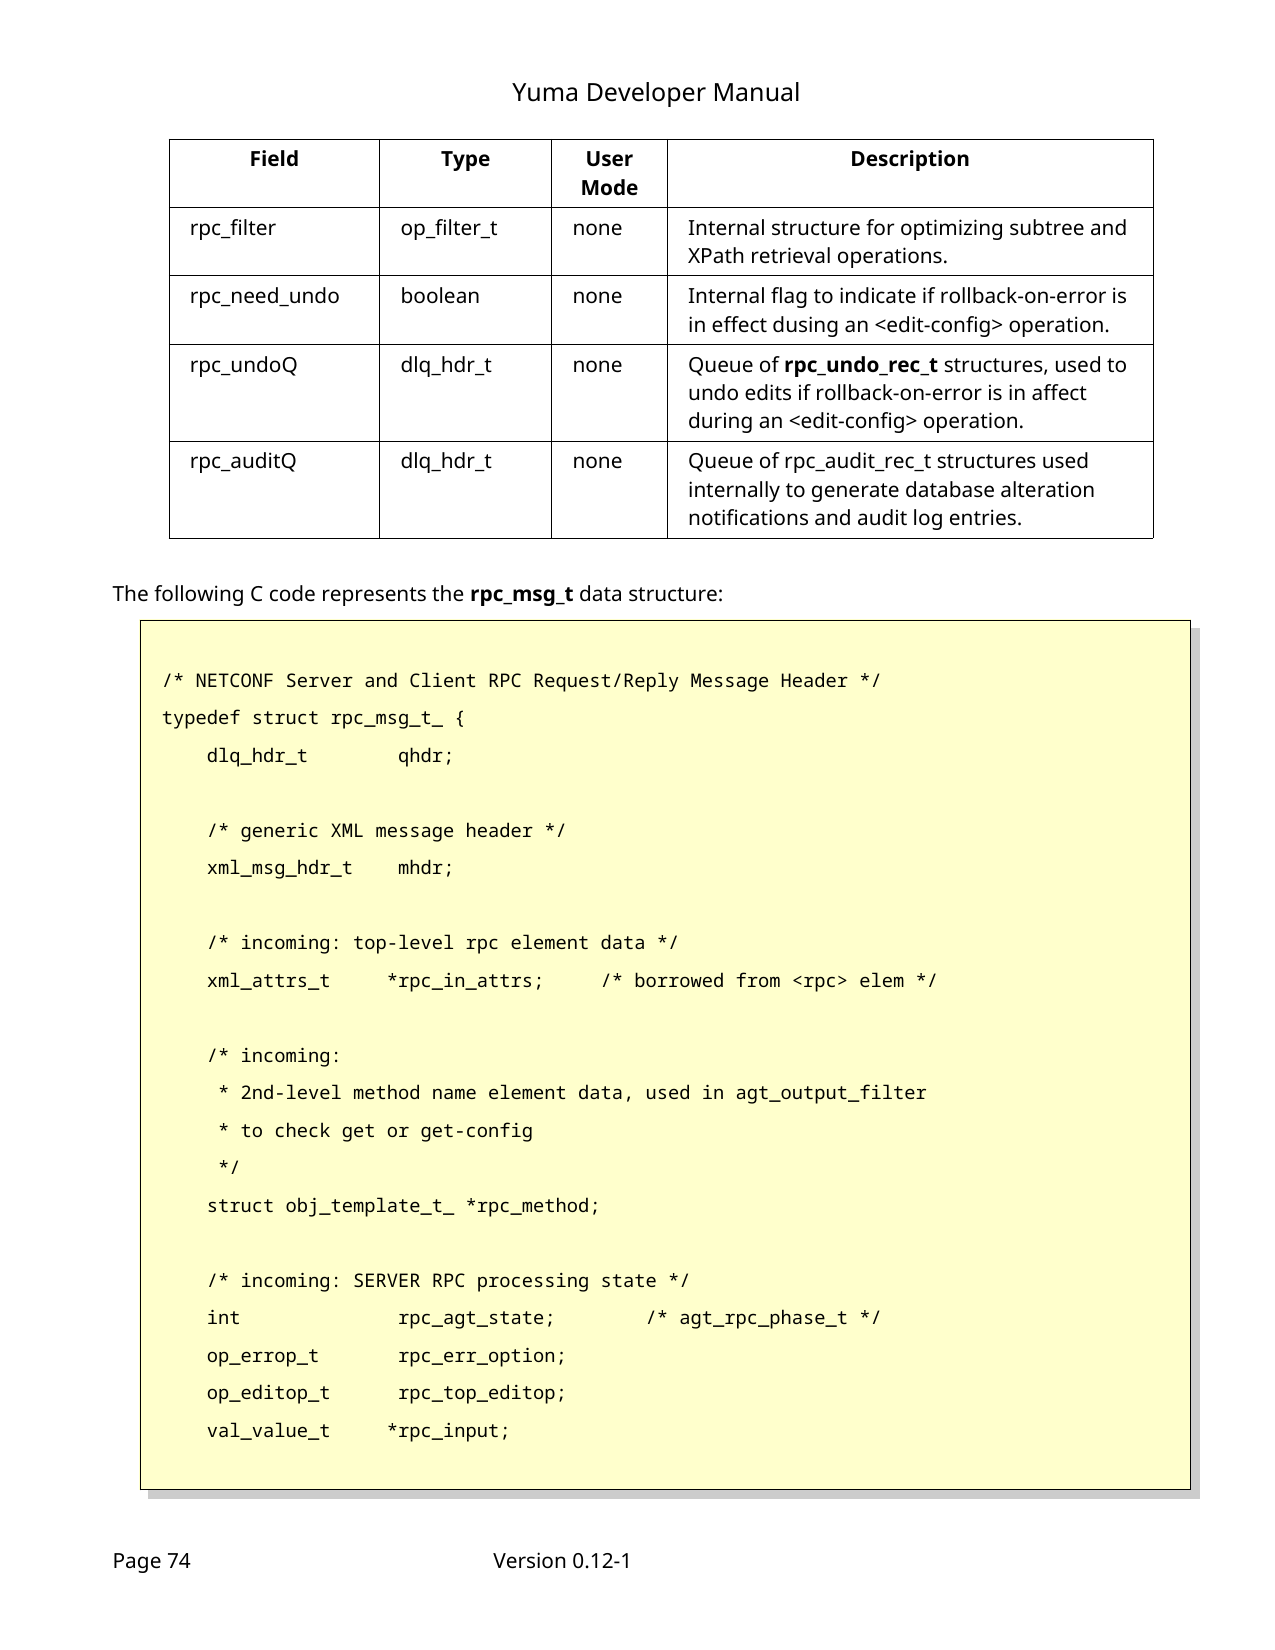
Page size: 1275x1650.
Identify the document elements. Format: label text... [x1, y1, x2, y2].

text * to check get or get-config [141, 1107, 1190, 1143]
text /* incoming: [141, 1032, 1190, 1068]
text val_value_t *rpc_input; [141, 1407, 1190, 1443]
text struct obj_template_t_ *rpc_method; [141, 1182, 1190, 1218]
text op_editop_t rpc_top_editop; [141, 1369, 1190, 1405]
table_cell boolean [380, 276, 551, 344]
text typedef struct rpc_msg_t_ { [141, 694, 1190, 730]
table_header Field [170, 140, 379, 207]
table_cell dlq_hdr_t [380, 442, 551, 538]
table_cell none [552, 442, 667, 538]
table_cell dlq_hdr_t [380, 345, 551, 441]
table_cell op_filter_t [380, 208, 551, 275]
table_cell none [552, 276, 667, 344]
text xml_msg_hdr_t mhdr; [141, 844, 1190, 880]
text int rpc_agt_state; /* agt_rpc_phase_t */ [141, 1294, 1190, 1330]
text /* incoming: top-level rpc element data */ [141, 919, 1190, 955]
table_cell rpc_auditQ [170, 442, 379, 538]
text op_errop_t rpc_err_option; [141, 1332, 1190, 1368]
table_cell Internal flag to indicate if rollback-on-error is in effect dusing an <edit-config> operation. [668, 276, 1153, 344]
text /* generic XML message header */ [141, 807, 1190, 843]
table_header Description [668, 140, 1153, 207]
text /* incoming: SERVER RPC processing state */ [141, 1257, 1190, 1293]
text dlq_hdr_t qhdr; [141, 732, 1190, 768]
text /* NETCONF Server and Client RPC Request/Reply Message Header */ [141, 657, 1190, 693]
table_cell rpc_filter [170, 208, 379, 275]
table_cell Queue of rpc_undo_rec_t structures, used to undo edits if rollback-on-error is in affect during an <edit-config> operation. [668, 345, 1153, 441]
table_cell Queue of rpc_audit_rec_t structures used internally to generate database alteration notifications and audit log entries. [668, 442, 1153, 538]
table_header User Mode [552, 140, 667, 207]
text * 2nd-level method name element data, used in agt_output_filter [141, 1069, 1190, 1105]
table_cell none [552, 208, 667, 275]
text The following C code represents the rpc_msg_t data structure: [112, 579, 1200, 607]
table_cell Internal structure for optimizing subtree and XPath retrieval operations. [668, 208, 1153, 275]
table_cell rpc_undoQ [170, 345, 379, 441]
table_header Type [380, 140, 551, 207]
table_cell none [552, 345, 667, 441]
table_cell rpc_need_undo [170, 276, 379, 344]
text */ [141, 1144, 1190, 1180]
text xml_attrs_t *rpc_in_attrs; /* borrowed from <rpc> elem */ [141, 957, 1190, 993]
